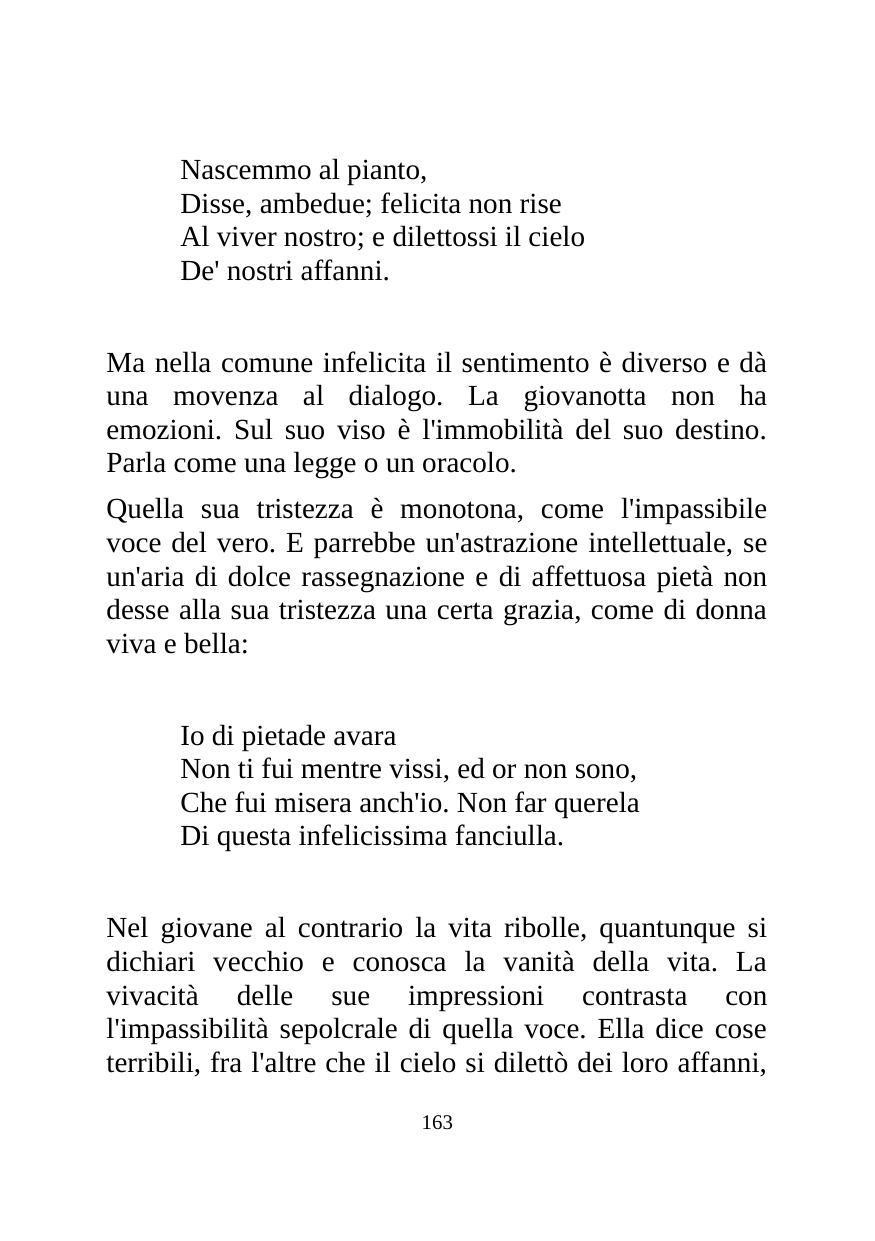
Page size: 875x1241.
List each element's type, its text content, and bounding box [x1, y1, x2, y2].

text Ma nella comune infelicita il sentimento è diverso e dà una movenza al dialogo. La giovanotta non ha emozioni. Sul suo viso è l'immobilità del suo destino. Parla come una legge o un oracolo. [106, 345, 768, 479]
text Io di pietade avara Non ti fui mentre vissi, ed or non sono, Che fui misera anch'io. Non far querela Di questa infelicissima fanciulla. [180, 718, 768, 852]
text Nel giovane al contrario la vita ribolle, quantunque si dichiari vecchio e conosca la vanità della vita. La vivacità delle sue impressioni contrasta con l'impassibilità sepolcrale di quella voce. Ella dice cose terribili, fra l'altre che il cielo si dilettò dei loro affanni, [106, 911, 768, 1078]
text Nascemmo al pianto, Disse, ambedue; felicita non rise Al viver nostro; e dilettossi il cielo De' nostri affanni. [180, 152, 768, 286]
text Quella sua tristezza è monotona, come l'impassibile voce del vero. E parrebbe un'astrazione intellettuale, se un'aria di dolce rassegnazione e di affettuosa pietà non desse alla sua tristezza una certa grazia, come di donna viva e bella: [106, 492, 768, 659]
